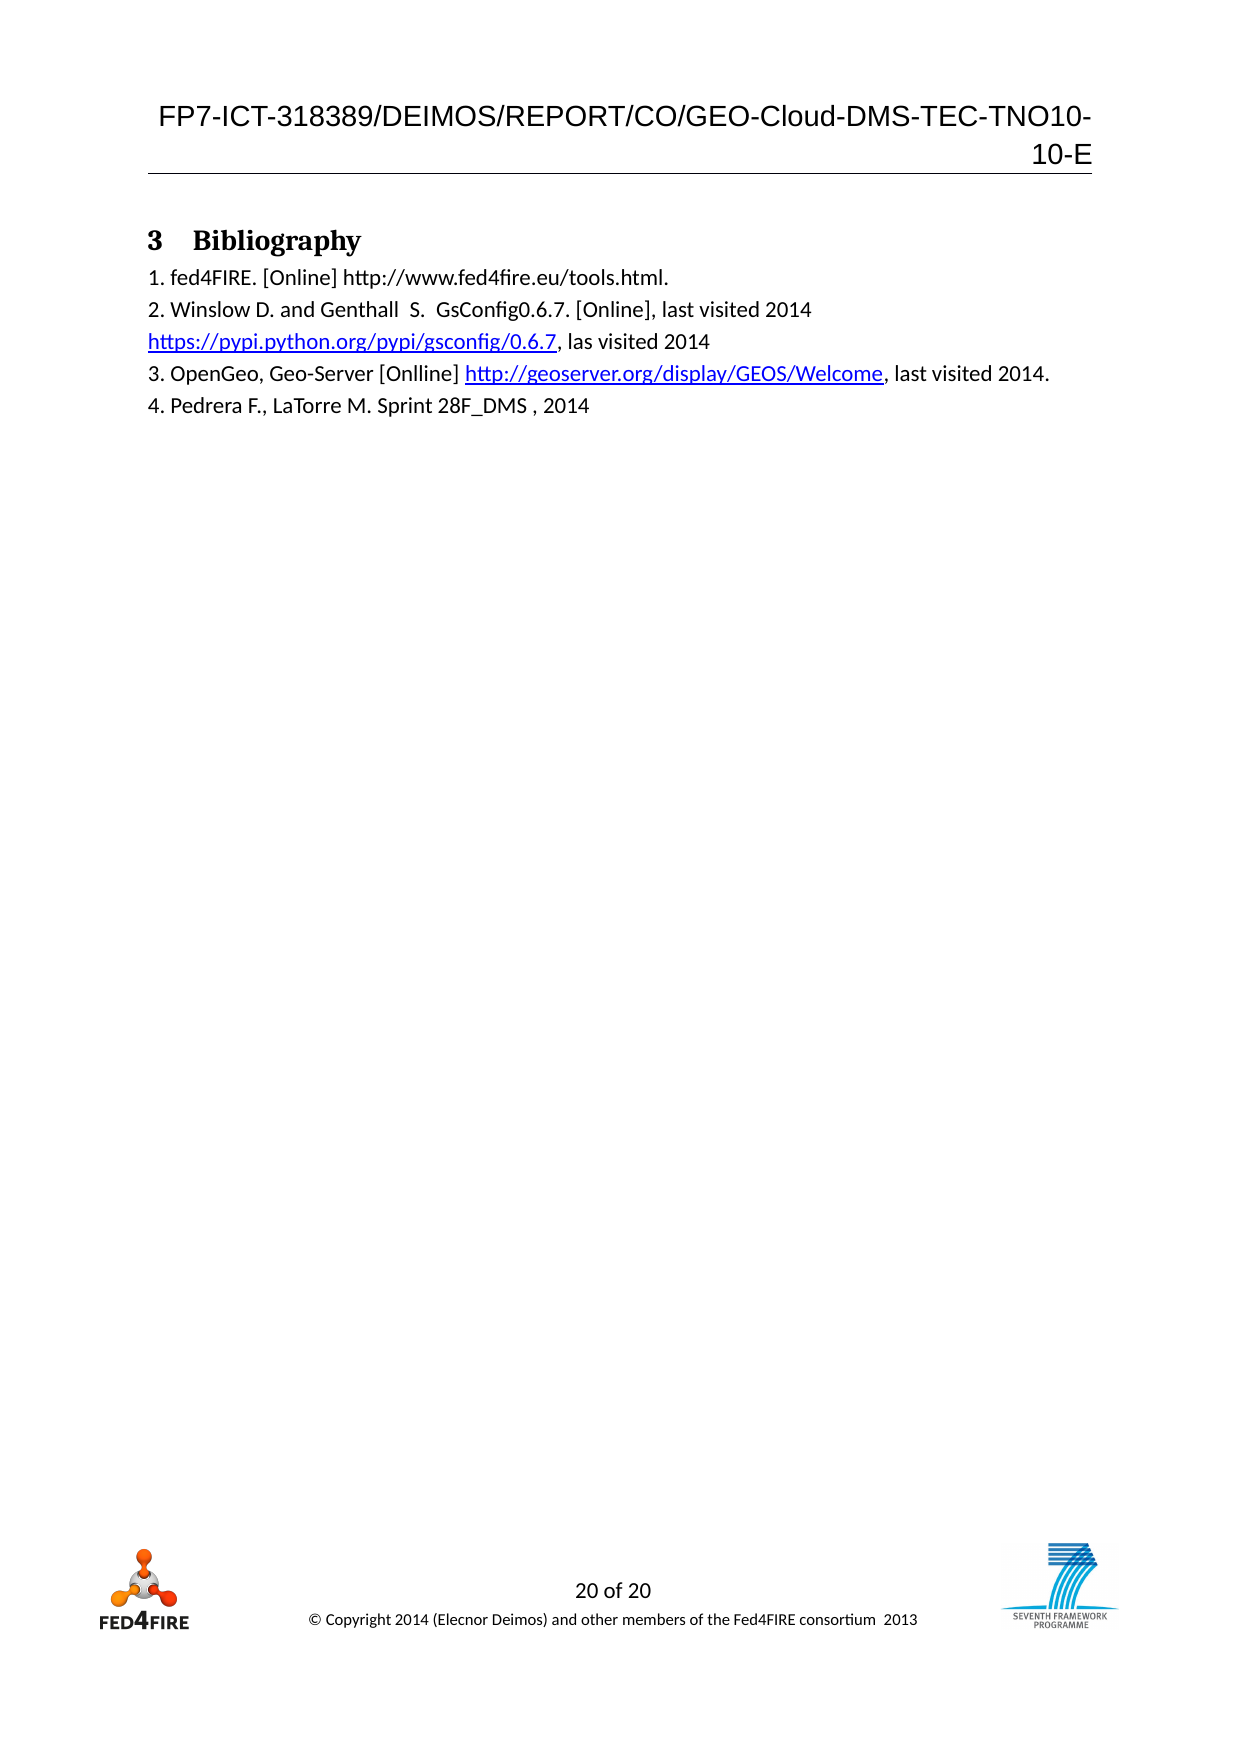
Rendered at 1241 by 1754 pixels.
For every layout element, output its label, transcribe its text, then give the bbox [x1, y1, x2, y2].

text 1. fed4FIRE. [Online] http://www.fed4fire.eu/tools.html. [148, 263, 1092, 291]
text 4. Pedrera F., LaTorre M. Sprint 28F_DMS , 2014 [148, 391, 1092, 419]
picture [100, 1548, 190, 1630]
subtitle Bibliography [148, 224, 1092, 258]
picture [1000, 1543, 1120, 1630]
text 2. Winslow D. and Genthall S. GsConfig0.6.7. [Online], last visited 2014 https://pypi.python.org/pypi/gsconfig/0.6.7, las visited 2014 [148, 295, 1092, 355]
text 3. OpenGeo, Geo-Server [Onlline] http://geoserver.org/display/GEOS/Welcome, last visited 2014. [148, 359, 1092, 387]
